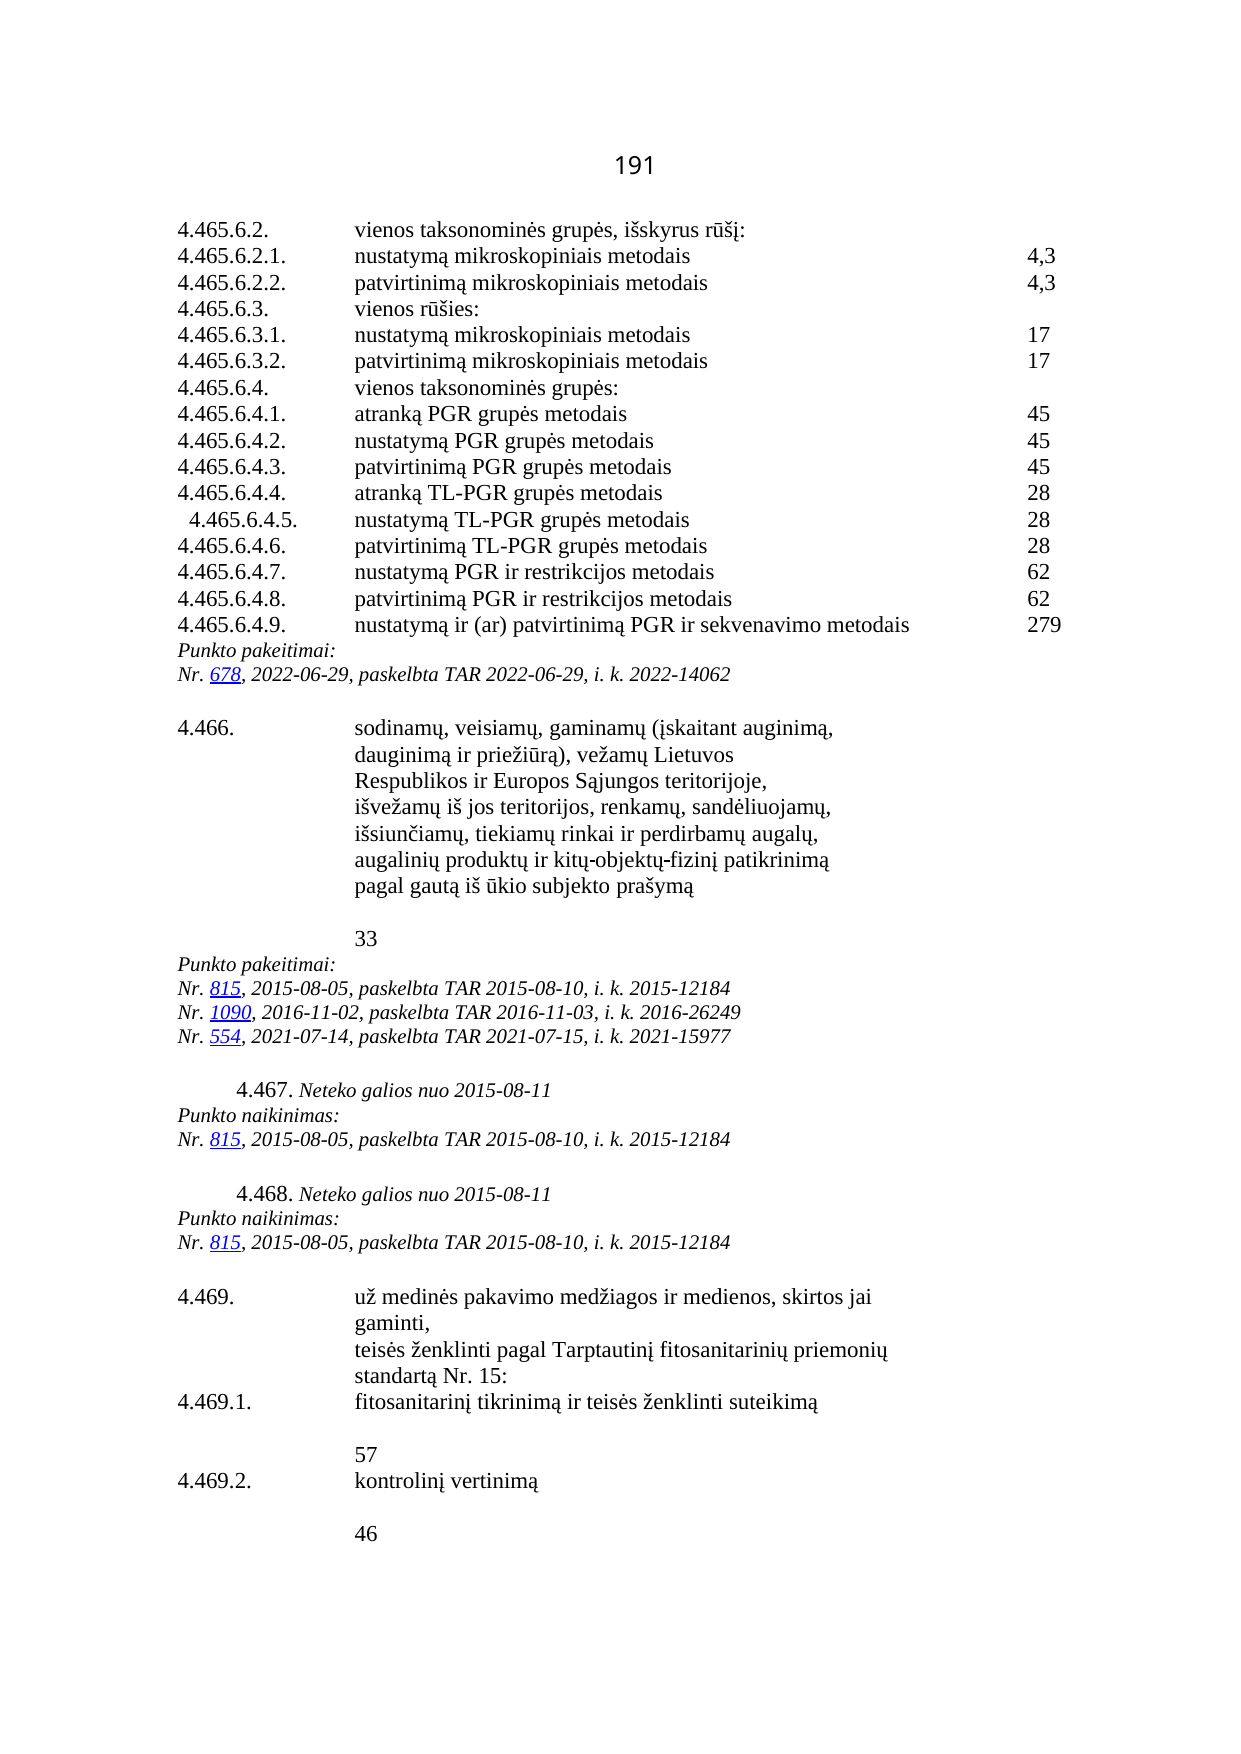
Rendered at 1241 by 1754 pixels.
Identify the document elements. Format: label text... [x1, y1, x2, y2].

text Nr. 678, 2022-06-29, paskelbta TAR 2022-06-29, i. k. 2022-14062 [177, 662, 1092, 686]
text Nr. 815, 2015-08-05, paskelbta TAR 2015-08-10, i. k. 2015-12184 [177, 976, 1092, 1000]
text 4.469. už medinės pakavimo medžiagos ir medienos, skirtos jai gaminti, [177, 1283, 945, 1336]
text Punkto pakeitimai: [177, 637, 1092, 662]
text 4.465.6.4.8. patvirtinimą PGR ir restrikcijos metodais 62 [177, 585, 1092, 611]
text 4.468. Neteko galios nuo 2015-08-11 [177, 1180, 1092, 1206]
text 4.465.6.4.5. nustatymą TL-PGR grupės metodais 28 [189, 506, 1092, 532]
text 4.465.6.3.1. nustatymą mikroskopiniais metodais 17 [177, 321, 1092, 348]
text Punkto naikinimas: [177, 1103, 1092, 1127]
text standartą Nr. 15: [354, 1362, 945, 1388]
text 4.465.6.2.1. nustatymą mikroskopiniais metodais 4,3 [177, 242, 1092, 268]
text 4.469.2. kontrolinį vertinimą 46 [177, 1467, 945, 1547]
text 4.465.6.4.7. nustatymą PGR ir restrikcijos metodais 62 [177, 558, 1092, 585]
text 4.465.6.4. vienos taksonominės grupės: [177, 374, 1092, 400]
text 4.465.6.4.6. patvirtinimą TL-PGR grupės metodais 28 [177, 532, 1092, 558]
text 4.465.6.2.2. patvirtinimą mikroskopiniais metodais 4,3 [177, 268, 1092, 295]
text Nr. 1090, 2016-11-02, paskelbta TAR 2016-11-03, i. k. 2016-26249 [177, 1000, 1092, 1024]
text Punkto pakeitimai: [177, 952, 1092, 976]
text 4.465.6.3.2. patvirtinimą mikroskopiniais metodais 17 [177, 348, 1092, 374]
text Punkto naikinimas: [177, 1206, 1092, 1230]
text 4.465.6.4.4. atranką TL-PGR grupės metodais 28 [177, 479, 1092, 506]
text Nr. 815, 2015-08-05, paskelbta TAR 2015-08-10, i. k. 2015-12184 [177, 1127, 1092, 1151]
text 4.465.6.4.1. atranką PGR grupės metodais 45 [177, 400, 1092, 427]
text 4.465.6.2. vienos taksonominės grupės, išskyrus rūšį: [177, 216, 1092, 242]
text teisės ženklinti pagal Tarptautinį fitosanitarinių priemonių [354, 1336, 945, 1362]
text 4.466. sodinamų, veisiamų, gaminamų (įskaitant auginimą, dauginimą ir priežiūrą), vežamų Lietuvos Respublikos ir Europos Sąjungos teritorijoje, išvežamų iš jos teritorijos, renkamų, sandėliuojamų, išsiunčiamų, tiekiamų rinkai ir perdirbamų augalų, augalinių produktų ir kitų objektų fizinį patikrinimą pagal gautą iš ūkio subjekto prašymą 33 [177, 714, 841, 952]
text 4.469.1. fitosanitarinį tikrinimą ir teisės ženklinti suteikimą 57 [177, 1388, 945, 1467]
text 4.467. Neteko galios nuo 2015-08-11 [177, 1077, 1092, 1103]
text Nr. 815, 2015-08-05, paskelbta TAR 2015-08-10, i. k. 2015-12184 [177, 1230, 1092, 1254]
text 4.465.6.4.2. nustatymą PGR grupės metodais 45 [177, 427, 1092, 453]
text 4.465.6.4.3. patvirtinimą PGR grupės metodais 45 [177, 453, 1092, 479]
text 4.465.6.3. vienos rūšies: [177, 295, 1092, 321]
text Nr. 554, 2021-07-14, paskelbta TAR 2021-07-15, i. k. 2021-15977 [177, 1024, 1092, 1048]
text 4.465.6.4.9. nustatymą ir (ar) patvirtinimą PGR ir sekvenavimo metodais 279 [177, 611, 1092, 637]
